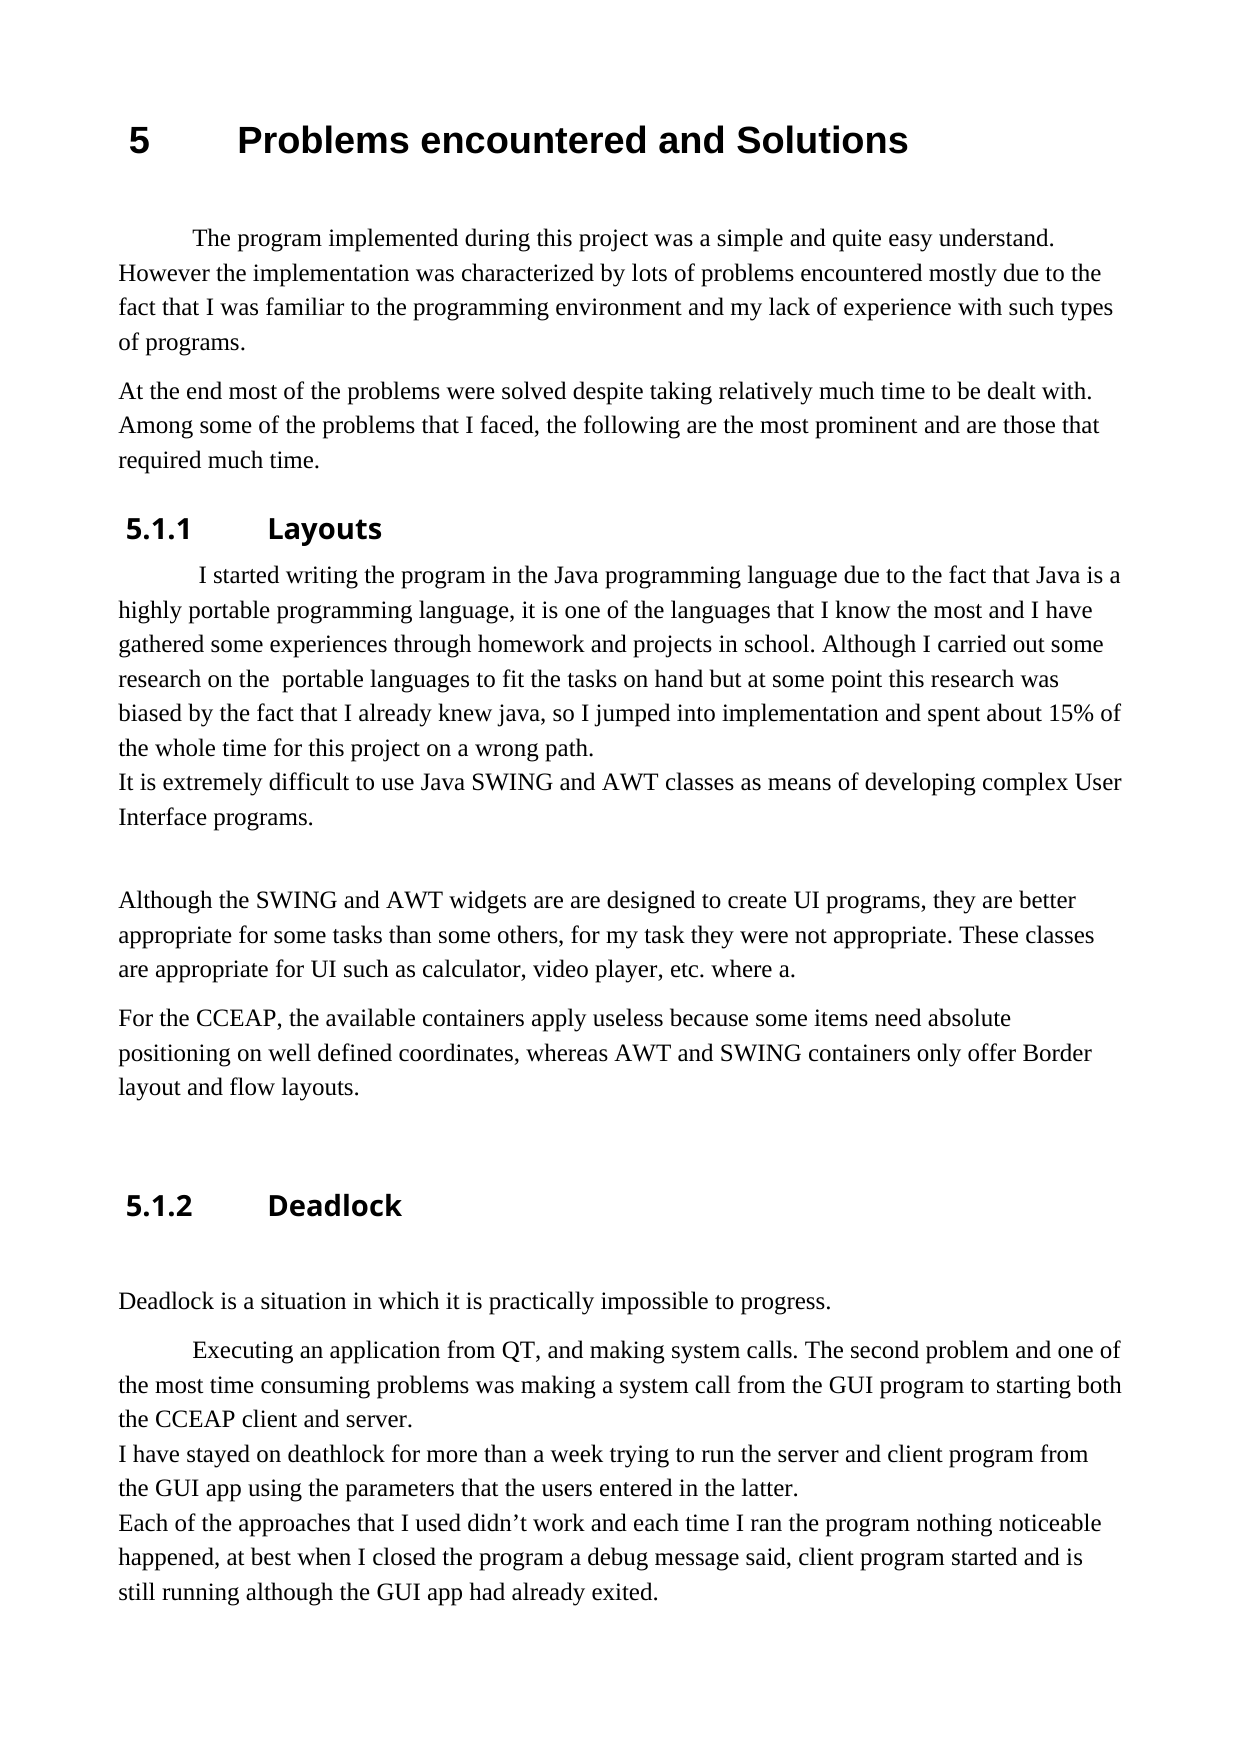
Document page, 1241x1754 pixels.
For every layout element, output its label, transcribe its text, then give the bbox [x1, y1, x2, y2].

text Deadlock is a situation in which it is practically impossible to progress. [118, 1286, 1122, 1315]
text For the CCEAP, the available containers apply useless because some items need absolute positioning on well defined coordinates, whereas AWT and SWING containers only offer Border layout and flow layouts. [118, 1003, 1122, 1101]
text The program implemented during this project was a simple and quite easy understand. However the implementation was characterized by lots of problems encountered mostly due to the fact that I was familiar to the programming environment and my lack of experience with such types of programs. [118, 223, 1122, 356]
subtitle Deadlock [118, 1185, 1122, 1225]
text Executing an application from QT, and making system calls. The second problem and one of the most time consuming problems was making a system call from the GUI program to starting both the CCEAP client and server. I have stayed on deathlock for more than a week trying to run the server and client program from the GUI app using the parameters that the users entered in the latter. Each of the approaches that I used didn’t work and each time I ran the program nothing noticeable happened, at best when I closed the program a debug message said, client program started and is still running although the GUI app had already exited. [118, 1336, 1122, 1606]
text I started writing the program in the Java programming language due to the fact that Java is a highly portable programming language, it is one of the languages that I know the most and I have gathered some experiences through homework and projects in school. Although I carried out some research on the portable languages to fit the tasks on hand but at some point this research was biased by the fact that I already knew java, so I jumped into implementation and spent about 15% of the whole time for this project on a wrong path. It is extremely difficult to use Java SWING and AWT classes as means of developing complex User Interface programs. [118, 561, 1122, 865]
text At the end most of the problems were solved despite taking relatively much time to be dealt with. Among some of the problems that I faced, the following are the most prominent and are those that required much time. [118, 376, 1122, 473]
subtitle Problems encountered and Solutions [118, 118, 1122, 162]
subtitle Layouts [118, 508, 1122, 548]
text Although the SWING and AWT widgets are are designed to create UI programs, they are better appropriate for some tasks than some others, for my task they were not appropriate. These classes are appropriate for UI such as calculator, video player, etc. where a. [118, 886, 1122, 983]
